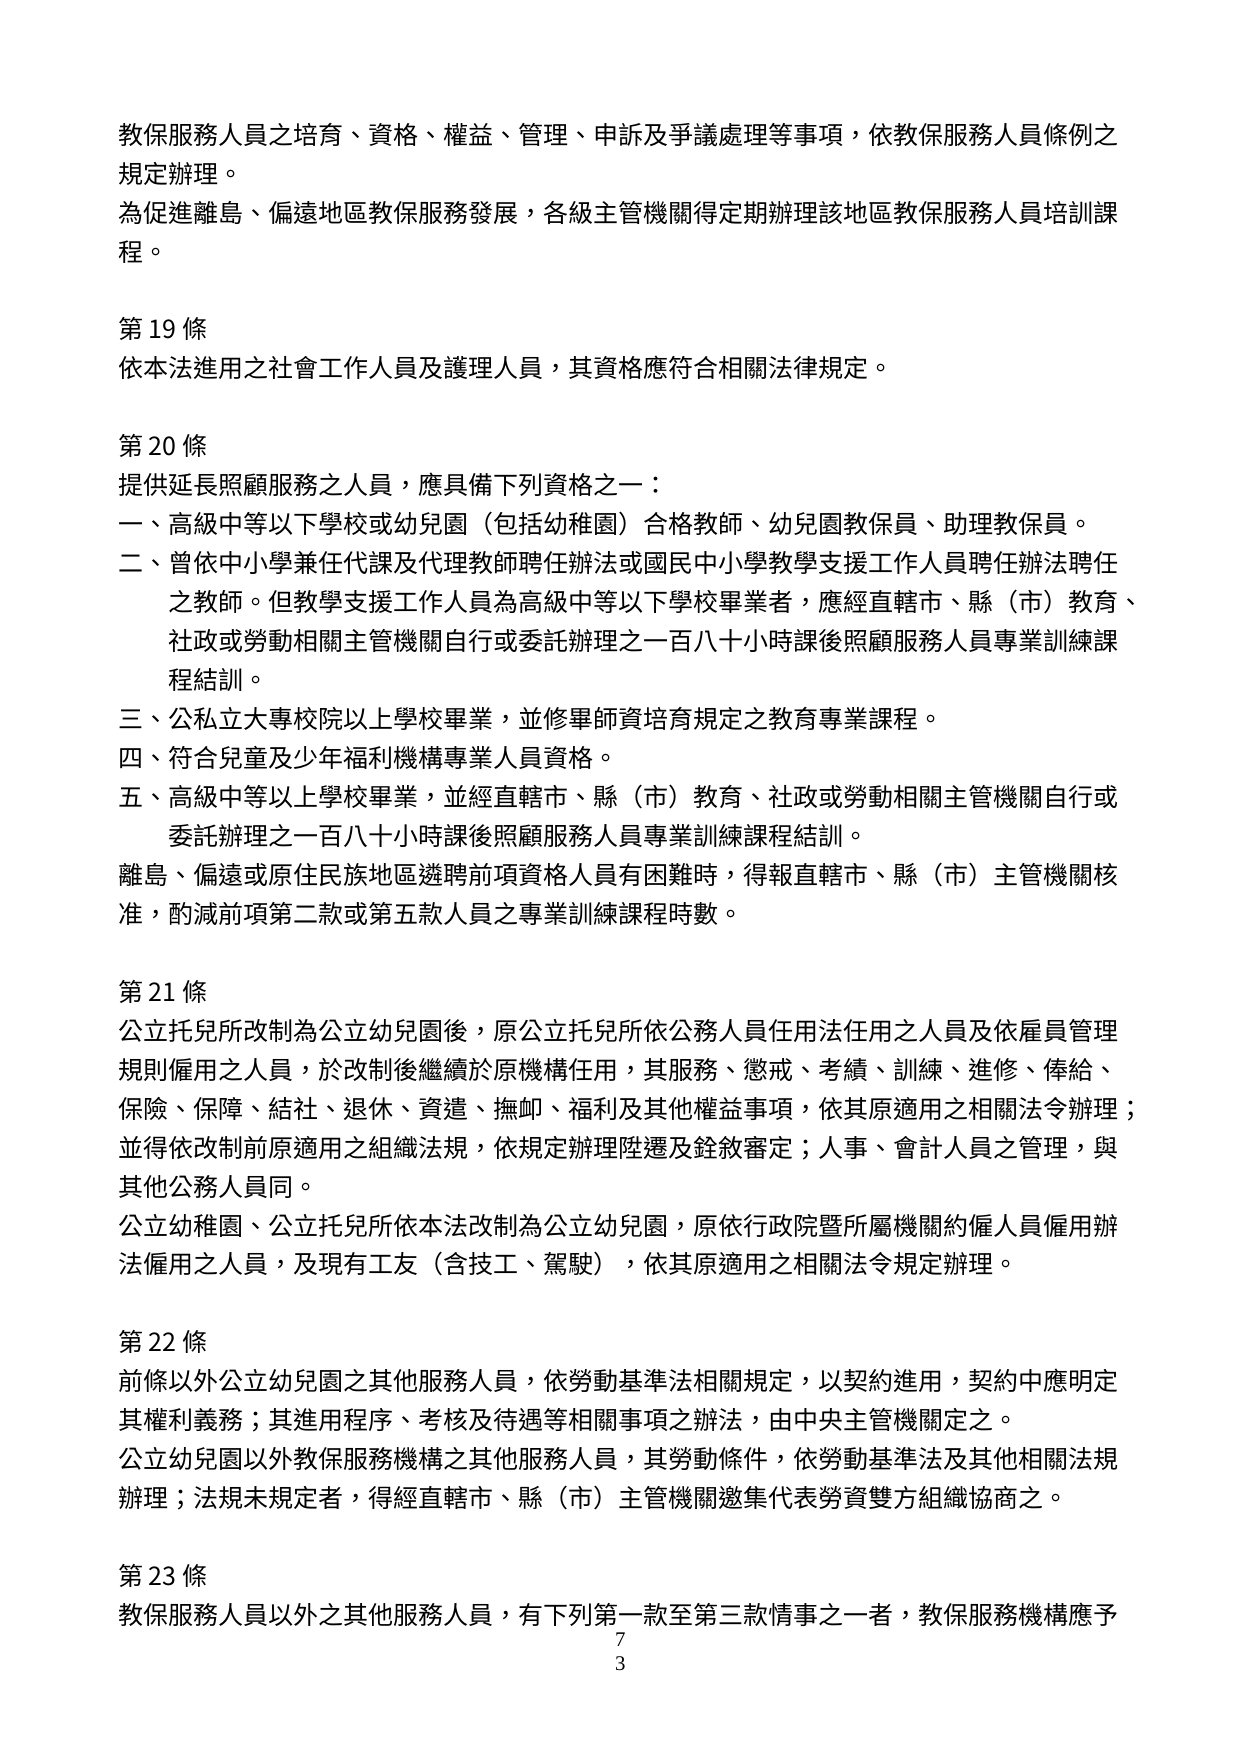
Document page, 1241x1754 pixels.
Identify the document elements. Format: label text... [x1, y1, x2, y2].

text 公立托兒所改制為公立幼兒園後，原公立托兒所依公務人員任用法任用之人員及依雇員管理規則僱用之人員，於改制後繼續於原機構任用，其服務、懲戒、考績、訓練、進修、俸給、保險、保障、結社、退休、資遣、撫卹、福利及其他權益事項，依其原適用之相關法令辦理；並得依改制前原適用之組織法規，依規定辦理陞遷及銓敘審定；人事、會計人員之管理，與其他公務人員同。 [118, 1003, 1122, 1198]
text 教保服務人員之培育、資格、權益、管理、申訴及爭議處理等事項，依教保服務人員條例之規定辦理。 [118, 107, 1122, 185]
text 第 23 條 [118, 1548, 1122, 1587]
text 一、高級中等以下學校或幼兒園（包括幼稚園）合格教師、幼兒園教保員、助理教保員。 [118, 496, 1122, 535]
text 四、符合兒童及少年福利機構專業人員資格。 [118, 730, 1122, 769]
text 五、高級中等以上學校畢業，並經直轄市、縣（市）教育、社政或勞動相關主管機關自行或委託辦理之一百八十小時課後照顧服務人員專業訓練課程結訓。 [118, 769, 1122, 847]
text 為促進離島、偏遠地區教保服務發展，各級主管機關得定期辦理該地區教保服務人員培訓課程。 [118, 185, 1122, 263]
text 第 19 條 [118, 302, 1122, 341]
text 二、曾依中小學兼任代課及代理教師聘任辦法或國民中小學教學支援工作人員聘任辦法聘任之教師。但教學支援工作人員為高級中等以下學校畢業者，應經直轄市、縣（市）教育、社政或勞動相關主管機關自行或委託辦理之一百八十小時課後照顧服務人員專業訓練課程結訓。 [118, 535, 1122, 691]
text 教保服務人員以外之其他服務人員，有下列第一款至第三款情事之一者，教保服務機構應予 [118, 1587, 1122, 1626]
text 三、公私立大專校院以上學校畢業，並修畢師資培育規定之教育專業課程。 [118, 691, 1122, 730]
text 第 21 條 [118, 964, 1122, 1003]
text 依本法進用之社會工作人員及護理人員，其資格應符合相關法律規定。 [118, 341, 1122, 379]
text 公立幼稚園、公立托兒所依本法改制為公立幼兒園，原依行政院暨所屬機關約僱人員僱用辦法僱用之人員，及現有工友（含技工、駕駛），依其原適用之相關法令規定辦理。 [118, 1198, 1122, 1276]
text 離島、偏遠或原住民族地區遴聘前項資格人員有困難時，得報直轄市、縣（市）主管機關核准，酌減前項第二款或第五款人員之專業訓練課程時數。 [118, 847, 1122, 925]
text 前條以外公立幼兒園之其他服務人員，依勞動基準法相關規定，以契約進用，契約中應明定其權利義務；其進用程序、考核及待遇等相關事項之辦法，由中央主管機關定之。 [118, 1353, 1122, 1431]
text 第 22 條 [118, 1314, 1122, 1353]
text 公立幼兒園以外教保服務機構之其他服務人員，其勞動條件，依勞動基準法及其他相關法規辦理；法規未規定者，得經直轄市、縣（市）主管機關邀集代表勞資雙方組織協商之。 [118, 1431, 1122, 1509]
text 提供延長照顧服務之人員，應具備下列資格之一： [118, 457, 1122, 496]
text 第 20 條 [118, 418, 1122, 457]
